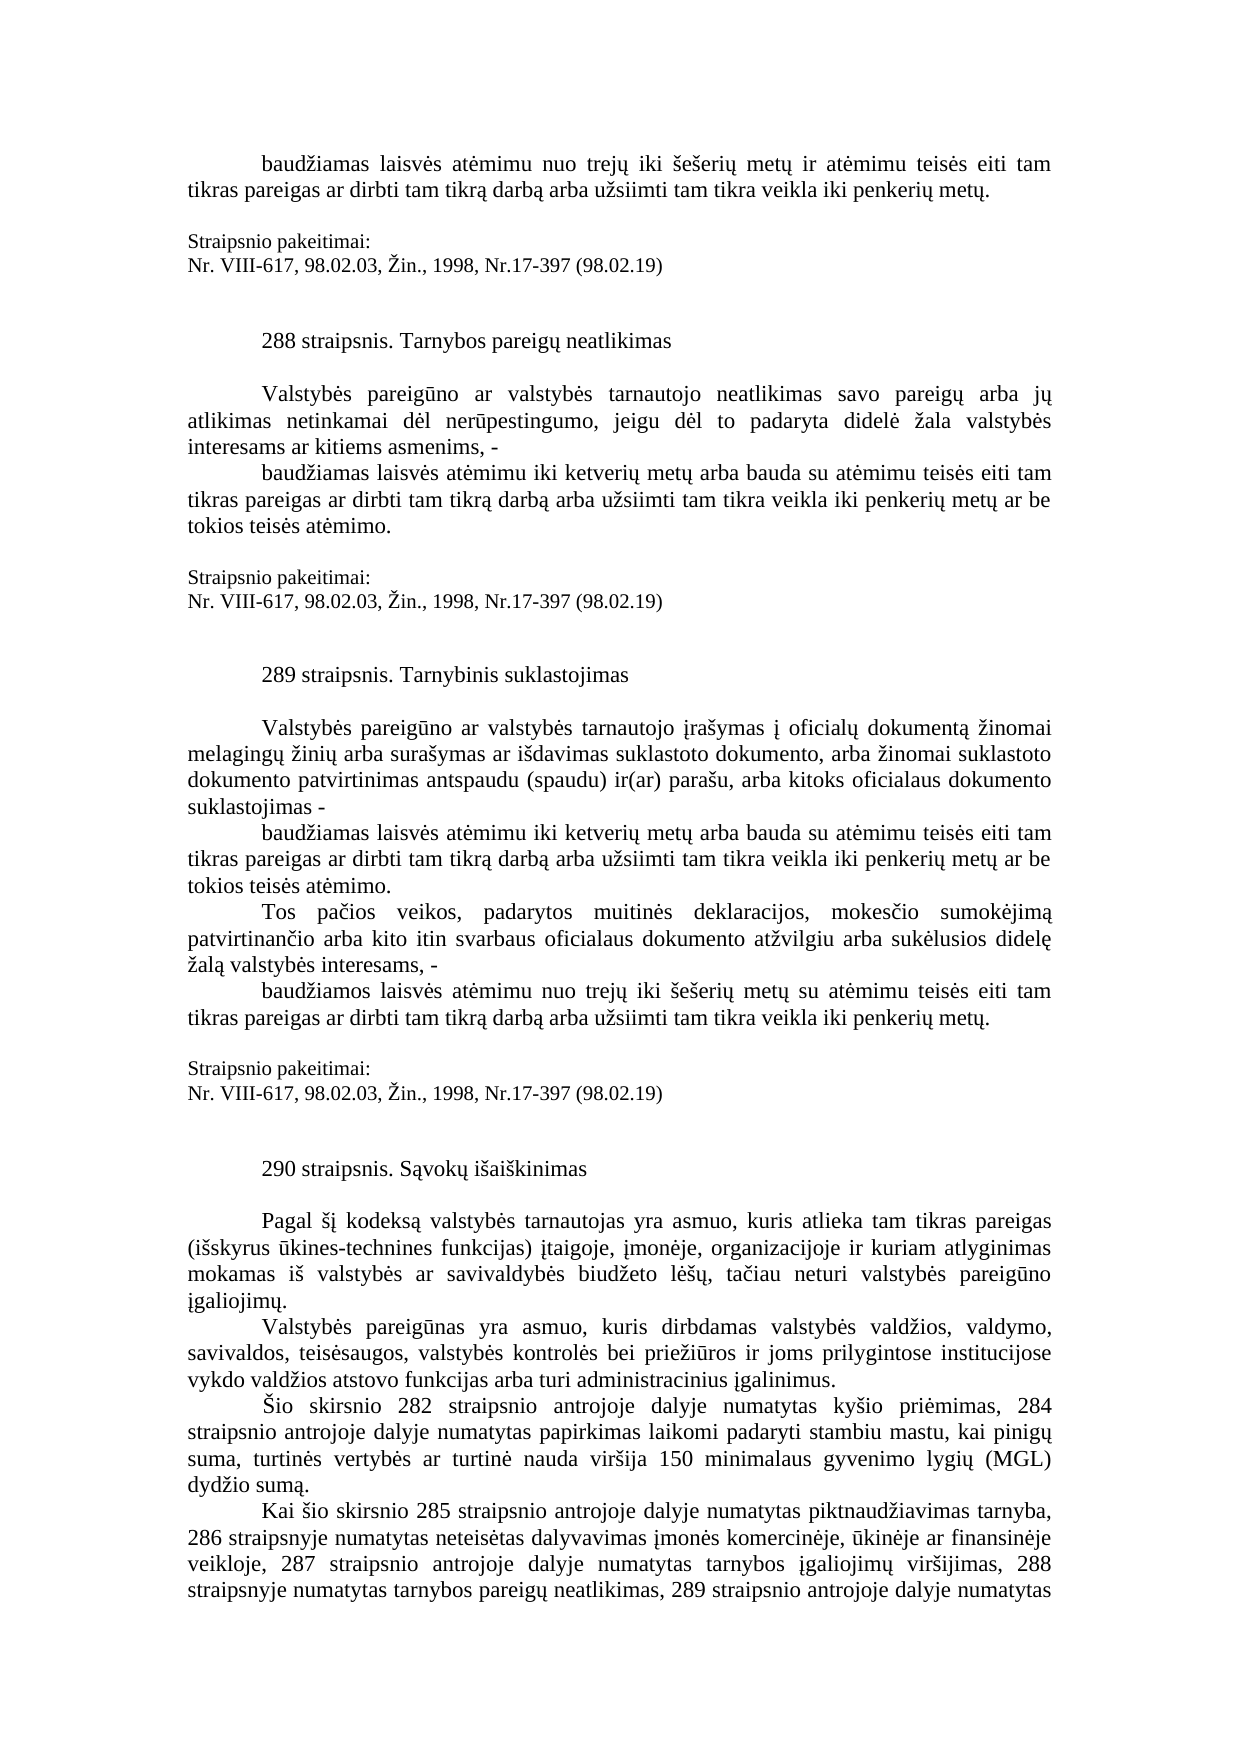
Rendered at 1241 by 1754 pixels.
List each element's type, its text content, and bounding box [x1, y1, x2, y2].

text Straipsnio pakeitimai: [187, 229, 1053, 253]
text Valstybės pareigūnas yra asmuo, kuris dirbdamas valstybės valdžios, valdymo, savivaldos, teisėsaugos, valstybės kontrolės bei priežiūros ir joms prilygintose institucijose vykdo valdžios atstovo funkcijas arba turi administracinius įgalinimus. [187, 1313, 1053, 1392]
text Nr. VIII-617, 98.02.03, Žin., 1998, Nr.17-397 (98.02.19) [187, 253, 1053, 277]
text 288 straipsnis. Tarnybos pareigų neatlikimas [207, 328, 1053, 354]
text Valstybės pareigūno ar valstybės tarnautojo įrašymas į oficialų dokumentą žinomai melagingų žinių arba surašymas ar išdavimas suklastoto dokumento, arba žinomai suklastoto dokumento patvirtinimas antspaudu (spaudu) ir(ar) parašu, arba kitoks oficialaus dokumento suklastojimas - [187, 714, 1053, 819]
text Šio skirsnio 282 straipsnio antrojoje dalyje numatytas kyšio priėmimas, 284 straipsnio antrojoje dalyje numatytas papirkimas laikomi padaryti stambiu mastu, kai pinigų suma, turtinės vertybės ar turtinė nauda viršija 150 minimalaus gyvenimo lygių (MGL) dydžio sumą. [187, 1392, 1053, 1497]
text 290 straipsnis. Sąvokų išaiškinimas [206, 1155, 1053, 1181]
text Straipsnio pakeitimai: [187, 565, 1053, 589]
text Nr. VIII-617, 98.02.03, Žin., 1998, Nr.17-397 (98.02.19) [187, 1080, 1053, 1104]
text Kai šio skirsnio 285 straipsnio antrojoje dalyje numatytas piktnaudžiavimas tarnyba, 286 straipsnyje numatytas neteisėtas dalyvavimas įmonės komercinėje, ūkinėje ar finansinėje veikloje, 287 straipsnio antrojoje dalyje numatytas tarnybos įgaliojimų viršijimas, 288 straipsnyje numatytas tarnybos pareigų neatlikimas, 289 straipsnio antrojoje dalyje numatytas [187, 1497, 1053, 1603]
text baudžiamas laisvės atėmimu iki ketverių metų arba bauda su atėmimu teisės eiti tam tikras pareigas ar dirbti tam tikrą darbą arba užsiimti tam tikra veikla iki penkerių metų ar be tokios teisės atėmimo. [187, 819, 1053, 898]
text Valstybės pareigūno ar valstybės tarnautojo neatlikimas savo pareigų arba jų atlikimas netinkamai dėl nerūpestingumo, jeigu dėl to padaryta didelė žala valstybės interesams ar kitiems asmenims, - [187, 380, 1053, 459]
text Straipsnio pakeitimai: [187, 1056, 1053, 1080]
text baudžiamos laisvės atėmimu nuo trejų iki šešerių metų su atėmimu teisės eiti tam tikras pareigas ar dirbti tam tikrą darbą arba užsiimti tam tikra veikla iki penkerių metų. [187, 977, 1053, 1030]
text Pagal šį kodeksą valstybės tarnautojas yra asmuo, kuris atlieka tam tikras pareigas (išskyrus ūkines-technines funkcijas) įtaigoje, įmonėje, organizacijoje ir kuriam atlyginimas mokamas iš valstybės ar savivaldybės biudžeto lėšų, tačiau neturi valstybės pareigūno įgaliojimų. [187, 1208, 1053, 1313]
text baudžiamas laisvės atėmimu iki ketverių metų arba bauda su atėmimu teisės eiti tam tikras pareigas ar dirbti tam tikrą darbą arba užsiimti tam tikra veikla iki penkerių metų ar be tokios teisės atėmimo. [187, 459, 1053, 538]
text baudžiamas laisvės atėmimu nuo trejų iki šešerių metų ir atėmimu teisės eiti tam tikras pareigas ar dirbti tam tikrą darbą arba užsiimti tam tikra veikla iki penkerių metų. [187, 150, 1053, 203]
text Nr. VIII-617, 98.02.03, Žin., 1998, Nr.17-397 (98.02.19) [187, 589, 1053, 613]
text 289 straipsnis. Tarnybinis suklastojimas [207, 661, 1053, 687]
text Tos pačios veikos, padarytos muitinės deklaracijos, mokesčio sumokėjimą patvirtinančio arba kito itin svarbaus oficialaus dokumento atžvilgiu arba sukėlusios didelę žalą valstybės interesams, - [187, 898, 1053, 977]
